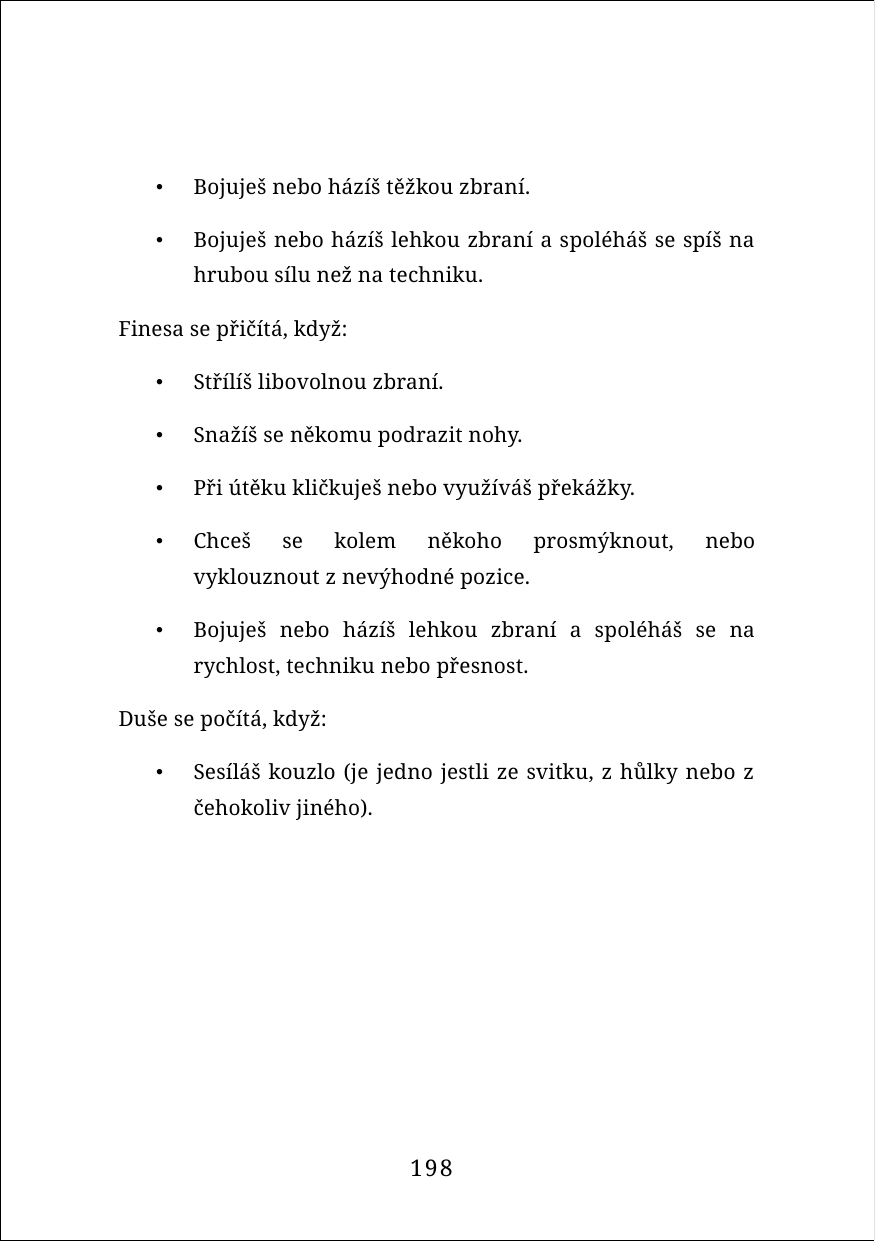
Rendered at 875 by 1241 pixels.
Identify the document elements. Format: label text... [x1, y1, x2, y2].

text Duše se počítá, když: [118, 704, 756, 733]
list Snažíš se někomu podrazit nohy. [156, 420, 756, 449]
list Při útěku kličkuješ nebo využíváš překážky. [156, 473, 756, 502]
list Střílíš libovolnou zbraní. [156, 367, 756, 395]
list Sesíláš kouzlo (je jedno jestli ze svitku, z hůlky nebo z čehokoliv jiného). [156, 757, 756, 821]
list Bojuješ nebo házíš lehkou zbraní a spoléháš se spíš na hrubou sílu než na techniku. [156, 225, 756, 289]
list Bojuješ nebo házíš lehkou zbraní a spoléháš se na rychlost, techniku nebo přesnost. [156, 615, 756, 679]
text Finesa se přičítá, když: [118, 314, 756, 342]
list Chceš se kolem někoho prosmýknout, nebo vyklouznout z nevýhodné pozice. [156, 527, 756, 591]
list Bojuješ nebo házíš těžkou zbraní. [156, 172, 756, 200]
